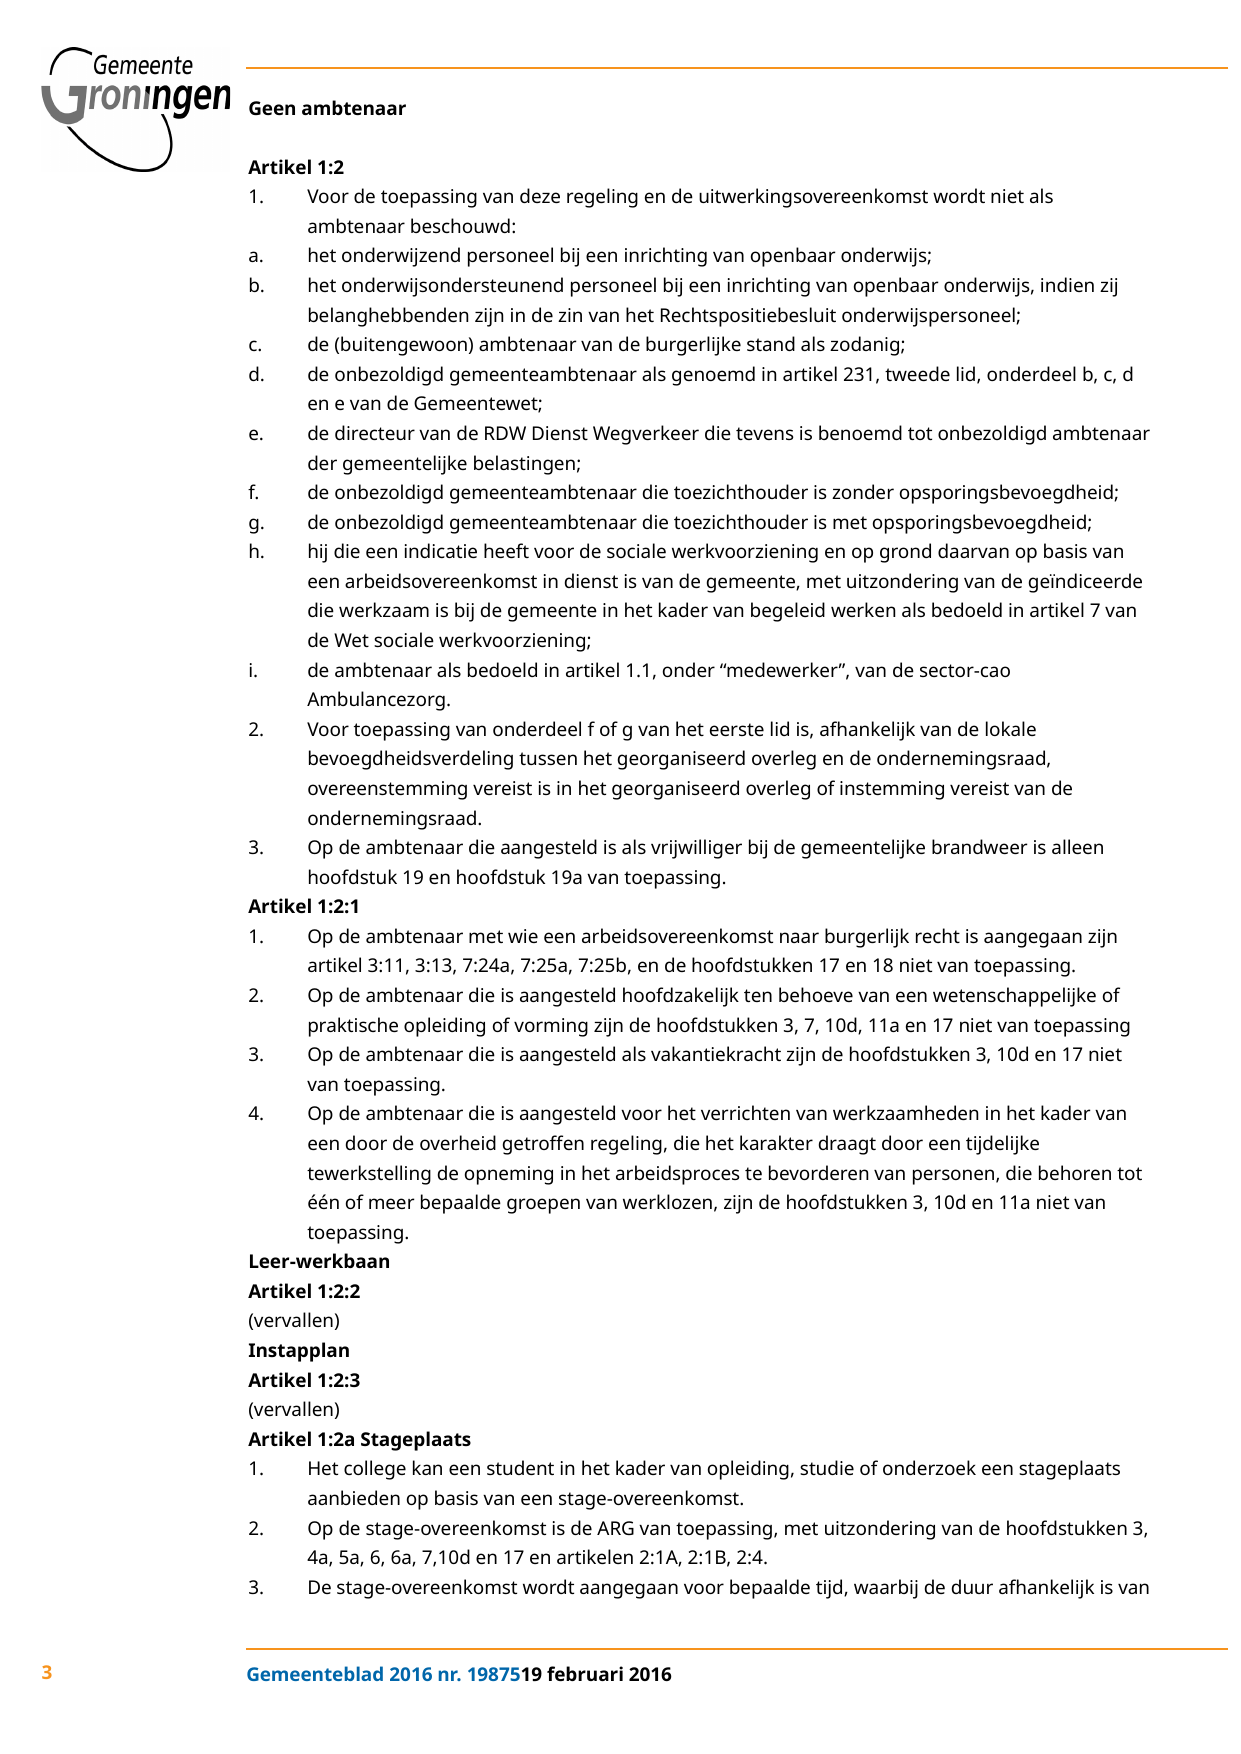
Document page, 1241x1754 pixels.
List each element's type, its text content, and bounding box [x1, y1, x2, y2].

list de (buitengewoon) ambtenaar van de burgerlijke stand als zodanig; [248, 331, 1152, 357]
list de onbezoldigd gemeenteambtenaar die toezichthouder is met opsporingsbevoegdheid; [248, 509, 1152, 535]
text Artikel 1:2a Stageplaats [248, 1426, 1152, 1452]
list Op de ambtenaar die aangesteld is als vrijwilliger bij de gemeentelijke brandweer is alleen hoofdstuk 19 en hoofdstuk 19a van toepassing. [248, 834, 1152, 890]
list het onderwijsondersteunend personeel bij een inrichting van openbaar onderwijs, indien zij belanghebbenden zijn in de zin van het Rechtspositiebesluit onderwijspersoneel; [248, 272, 1152, 328]
text Artikel 1:2 [248, 154, 1152, 180]
text (vervallen) [248, 1308, 1152, 1333]
text Artikel 1:2:3 [248, 1367, 1152, 1393]
list Op de ambtenaar die is aangesteld voor het verrichten van werkzaamheden in het kader van een door de overheid getroffen regeling, die het karakter draagt door een tijdelijke tewerkstelling de opneming in het arbeidsproces te bevorderen van personen, die behoren tot één of meer bepaalde groepen van werklozen, zijn de hoofdstukken 3, 10d en 11a niet van toepassing. [248, 1101, 1152, 1245]
list Op de ambtenaar die is aangesteld als vakantiekracht zijn de hoofdstukken 3, 10d en 17 niet van toepassing. [248, 1041, 1152, 1097]
list Voor toepassing van onderdeel f of g van het eerste lid is, afhankelijk van de lokale bevoegdheidsverdeling tussen het georganiseerd overleg en de ondernemingsraad, overeenstemming vereist is in het georganiseerd overleg of instemming vereist van de ondernemingsraad. [248, 716, 1152, 831]
list Voor de toepassing van deze regeling en de uitwerkingsovereenkomst wordt niet als ambtenaar beschouwd: [248, 183, 1152, 239]
list de directeur van de RDW Dienst Wegverkeer die tevens is benoemd tot onbezoldigd ambtenaar der gemeentelijke belastingen; [248, 420, 1152, 476]
list de onbezoldigd gemeenteambtenaar als genoemd in artikel 231, tweede lid, onderdeel b, c, d en e van de Gemeentewet; [248, 361, 1152, 416]
list Op de ambtenaar met wie een arbeidsovereenkomst naar burgerlijk recht is aangegaan zijn artikel 3:11, 3:13, 7:24a, 7:25a, 7:25b, en de hoofdstukken 17 en 18 niet van toepassing. [248, 923, 1152, 978]
list de onbezoldigd gemeenteambtenaar die toezichthouder is zonder opsporingsbevoegdheid; [248, 479, 1152, 505]
text Leer-werkbaan [248, 1248, 1152, 1274]
text Instapplan [248, 1337, 1152, 1363]
picture [41, 47, 231, 172]
text Artikel 1:2:2 [248, 1278, 1152, 1304]
text Artikel 1:2:1 [248, 893, 1152, 919]
list hij die een indicatie heeft voor de sociale werkvoorziening en op grond daarvan op basis van een arbeidsovereenkomst in dienst is van de gemeente, met uitzondering van de geïndiceerde die werkzaam is bij de gemeente in het kader van begeleid werken als bedoeld in artikel 7 van de Wet sociale werkvoorziening; [248, 538, 1152, 653]
list De stage-overeenkomst wordt aangegaan voor bepaalde tijd, waarbij de duur afhankelijk is van [248, 1574, 1152, 1600]
list Het college kan een student in het kader van opleiding, studie of onderzoek een stageplaats aanbieden op basis van een stage-overeenkomst. [248, 1456, 1152, 1511]
text Geen ambtenaar [248, 95, 1152, 121]
list Op de ambtenaar die is aangesteld hoofdzakelijk ten behoeve van een wetenschappelijke of praktische opleiding of vorming zijn de hoofdstukken 3, 7, 10d, 11a en 17 niet van toepassing [248, 982, 1152, 1038]
list het onderwijzend personeel bij een inrichting van openbaar onderwijs; [248, 243, 1152, 268]
list Op de stage-overeenkomst is de ARG van toepassing, met uitzondering van de hoofdstukken 3, 4a, 5a, 6, 6a, 7,10d en 17 en artikelen 2:1A, 2:1B, 2:4. [248, 1515, 1152, 1570]
list de ambtenaar als bedoeld in artikel 1.1, onder “medewerker”, van de sector-cao Ambulancezorg. [248, 657, 1152, 712]
text (vervallen) [248, 1396, 1152, 1422]
